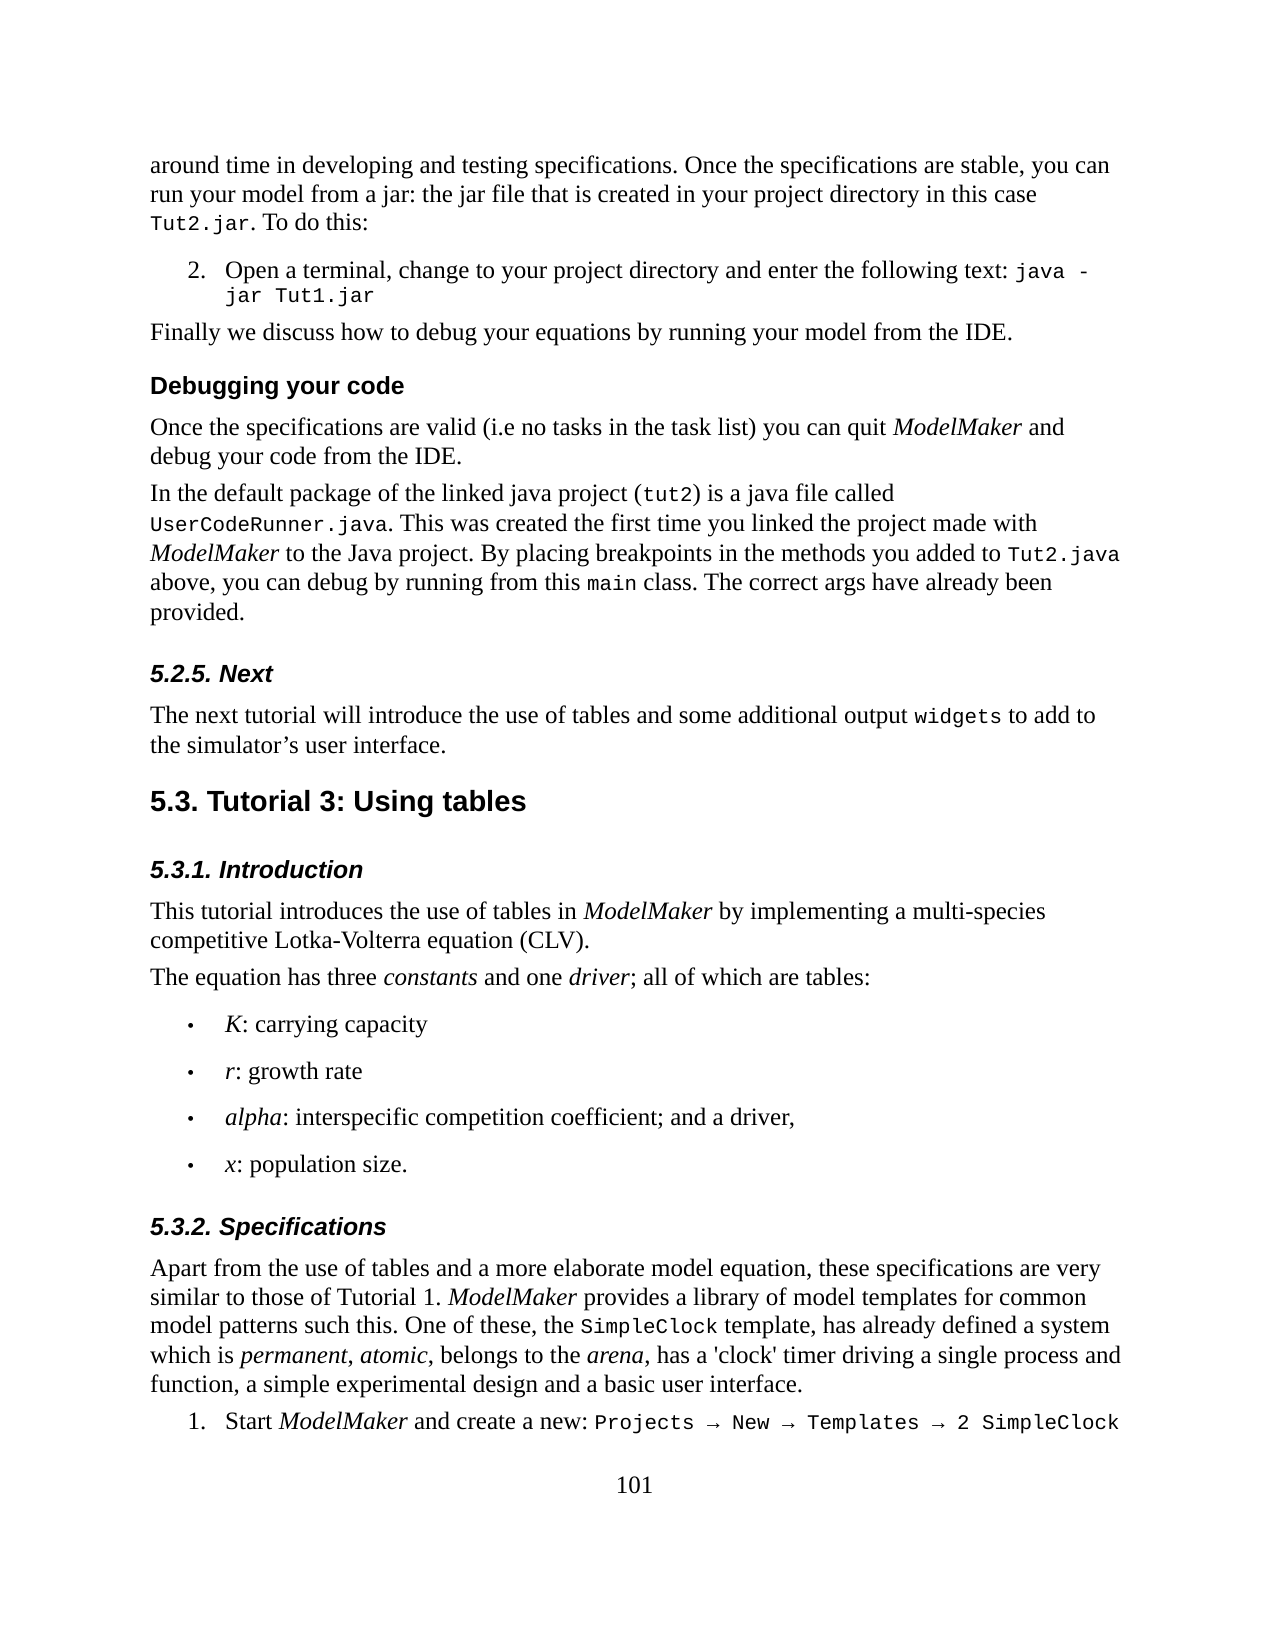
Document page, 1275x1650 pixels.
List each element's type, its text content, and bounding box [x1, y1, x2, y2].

list r: growth rate [187, 1056, 1125, 1084]
text In the default package of the linked java project (tut2) is a java file called UserCodeRunner.java. This was created the first time you linked the project made with ModelMaker to the Java project. By placing breakpoints in the methods you added to Tut2.java above, you can debug by running from this main class. The correct args have already been provided. [150, 478, 1125, 626]
text Once the specifications are valid (i.e no tasks in the task list) you can quit ModelMaker and debug your code from the IDE. [150, 412, 1125, 469]
text Apart from the use of tables and a more elaborate model equation, these specifications are very similar to those of Tutorial 1. ModelMaker provides a library of model templates for common model patterns such this. One of these, the SimpleClock template, has already defined a system which is permanent, atomic, belongs to the arena, has a 'clock' timer driving a single process and function, a simple experimental design and a basic user interface. [150, 1253, 1125, 1397]
subtitle 5.3.2. Specifications [150, 1212, 1125, 1240]
list K: carrying capacity [187, 1009, 1125, 1038]
text around time in developing and testing specifications. Once the specifications are stable, you can run your model from a jar: the jar file that is created in your project directory in this case Tut2.jar. To do this: [150, 150, 1125, 237]
subtitle Debugging your code [150, 371, 1125, 399]
list x: population size. [187, 1149, 1125, 1178]
list alpha: interspecific competition coefficient; and a driver, [187, 1102, 1125, 1131]
list Open a terminal, change to your project directory and enter the following text: java -jar Tut1.jar [187, 255, 1125, 308]
text The equation has three constants and one driver; all of which are tables: [150, 962, 1125, 991]
list Start ModelMaker and create a new: Projects → New → Templates → 2 SimpleClock [187, 1406, 1125, 1436]
text This tutorial introduces the use of tables in ModelMaker by implementing a multi-species competitive Lotka-Volterra equation (CLV). [150, 896, 1125, 953]
subtitle 5.2.5. Next [150, 659, 1125, 688]
subtitle 5.3. Tutorial 3: Using tables [150, 784, 1125, 817]
subtitle 5.3.1. Introduction [150, 855, 1125, 883]
text Finally we discuss how to debug your equations by running your model from the IDE. [150, 317, 1125, 346]
text The next tutorial will introduce the use of tables and some additional output widgets to add to the simulator’s user interface. [150, 701, 1125, 759]
